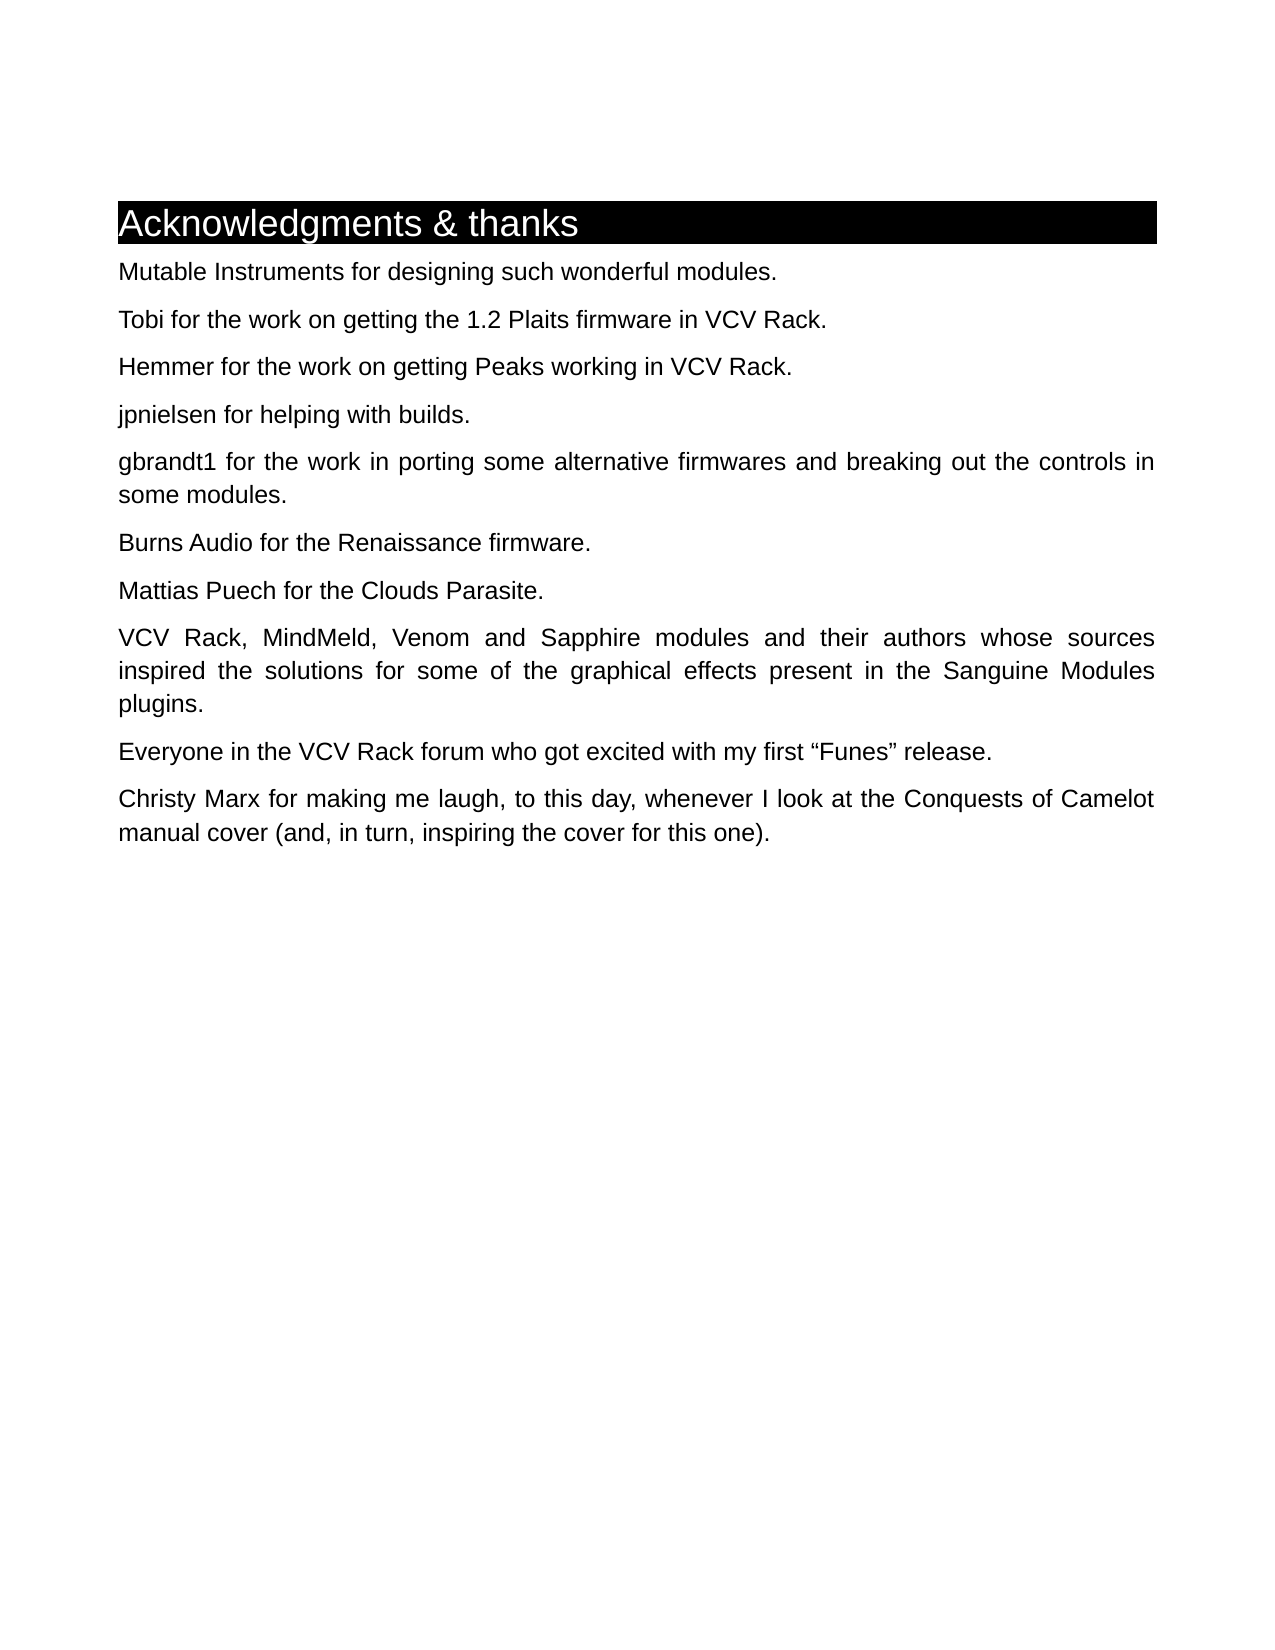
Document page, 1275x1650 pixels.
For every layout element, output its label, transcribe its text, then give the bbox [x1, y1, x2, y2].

text Christy Marx for making me laugh, to this day, whenever I look at the Conquests of Camelot manual cover (and, in turn, inspiring the cover for this one). [118, 784, 1157, 846]
text jpnielsen for helping with builds. [118, 400, 1157, 428]
text Tobi for the work on getting the 1.2 Plaits firmware in VCV Rack. [118, 304, 1157, 333]
text Everyone in the VCV Rack forum who got excited with my first “Funes” release. [118, 737, 1157, 766]
text Hemmer for the work on getting Peaks working in VCV Rack. [118, 352, 1157, 381]
text VCV Rack, MindMeld, Venom and Sapphire modules and their authors whose sources inspired the solutions for some of the graphical effects present in the Sanguine Modules plugins. [118, 623, 1157, 718]
text Burns Audio for the Renaissance firmware. [118, 528, 1157, 557]
text Mattias Puech for the Clouds Parasite. [118, 576, 1157, 604]
subtitle Acknowledgments & thanks [118, 201, 1157, 244]
text Mutable Instruments for designing such wonderful modules. [118, 257, 1157, 286]
text gbrandt1 for the work in porting some alternative firmwares and breaking out the controls in some modules. [118, 447, 1157, 509]
